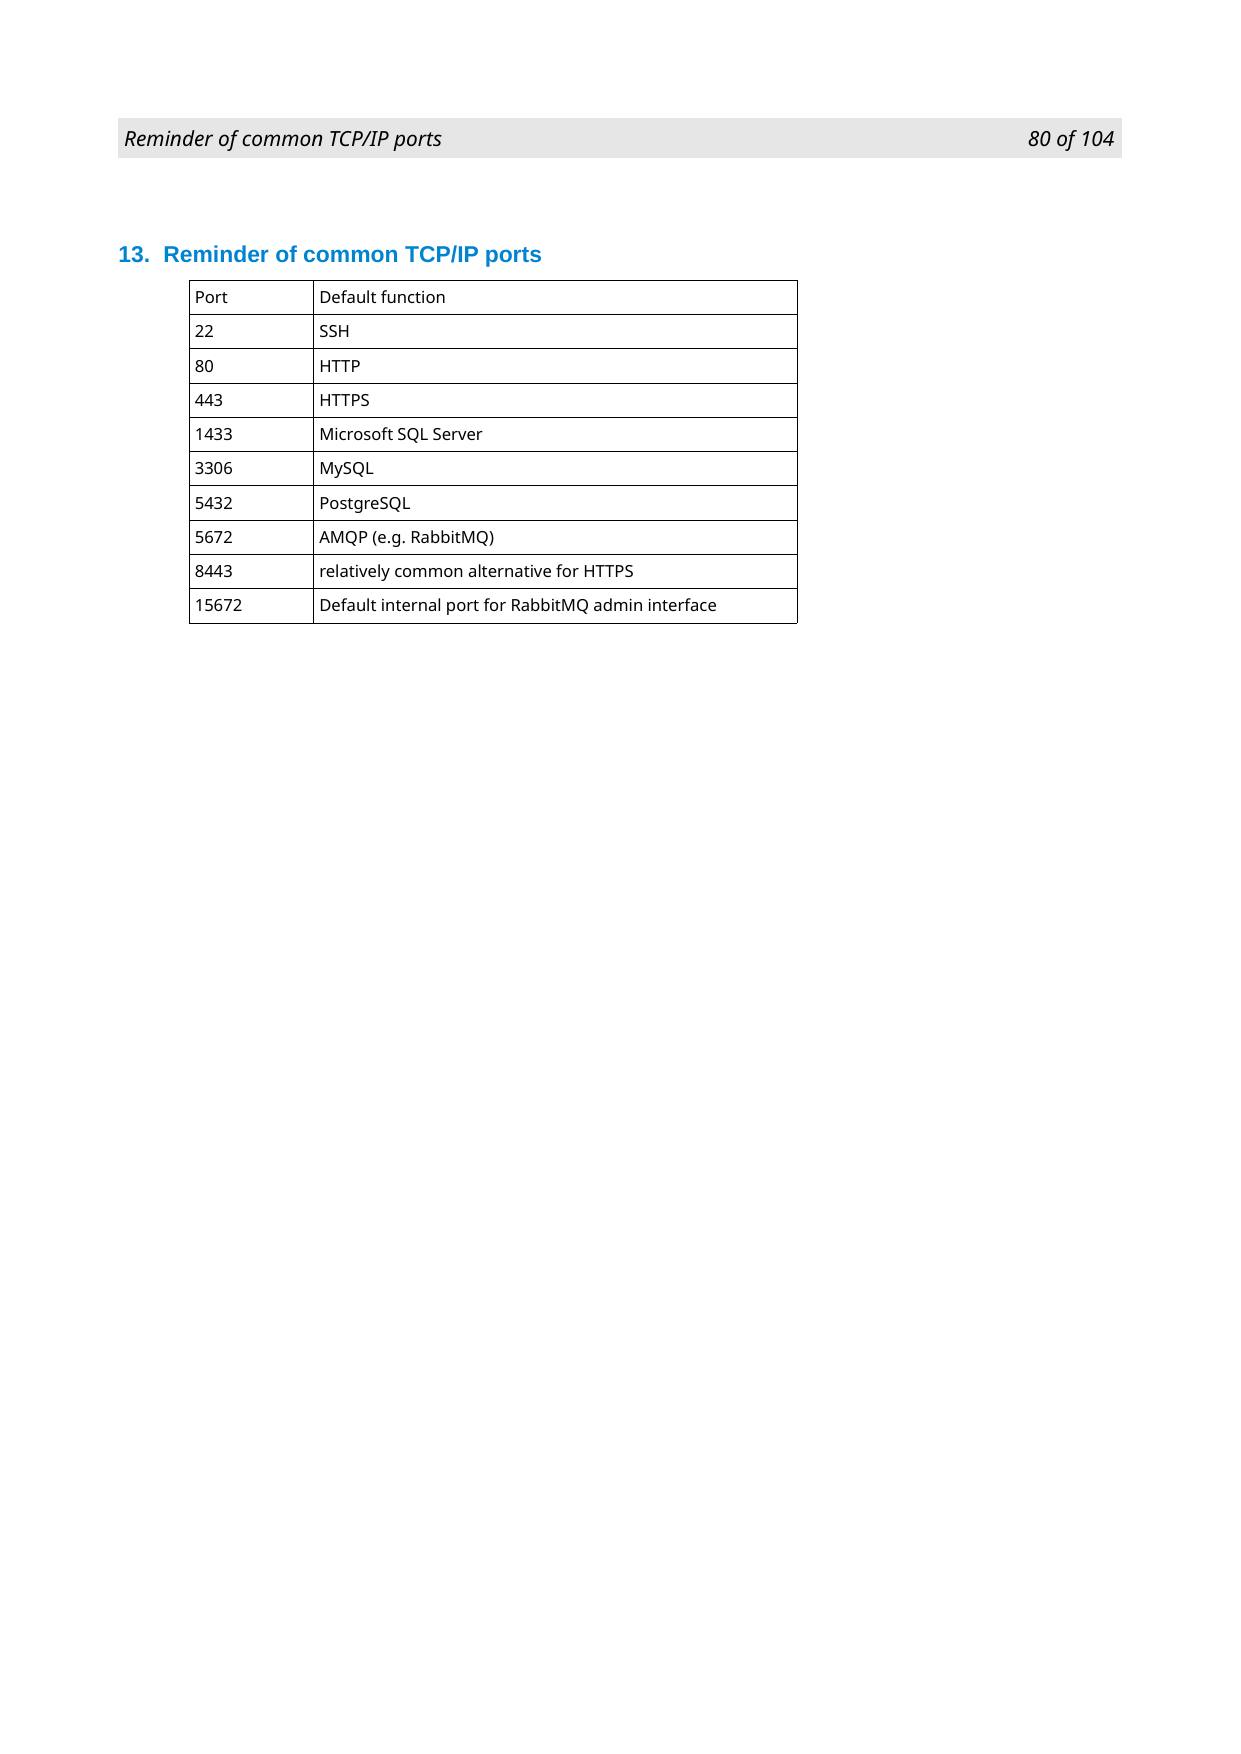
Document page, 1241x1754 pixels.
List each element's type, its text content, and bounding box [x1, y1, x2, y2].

table_cell 5672 [190, 521, 313, 554]
table_cell 3306 [190, 452, 313, 485]
table_cell HTTP [314, 349, 797, 383]
table_cell relatively common alternative for HTTPS [314, 555, 797, 588]
table_cell Default internal port for RabbitMQ admin interface [314, 589, 797, 622]
table_cell 8443 [190, 555, 313, 588]
table_cell 1433 [190, 418, 313, 451]
table_cell MySQL [314, 452, 797, 485]
table_cell 443 [190, 384, 313, 417]
table_cell SSH [314, 315, 797, 348]
table_cell HTTPS [314, 384, 797, 417]
table_header Default function [314, 281, 797, 314]
table_cell Microsoft SQL Server [314, 418, 797, 451]
table_cell 15672 [190, 589, 313, 622]
table_cell 5432 [190, 486, 313, 520]
table_header Port [190, 281, 313, 314]
subtitle Reminder of common TCP/IP ports [118, 241, 1122, 267]
table_cell AMQP (e.g. RabbitMQ) [314, 521, 797, 554]
table_cell 80 [190, 349, 313, 383]
table_cell PostgreSQL [314, 486, 797, 520]
table_cell 22 [190, 315, 313, 348]
